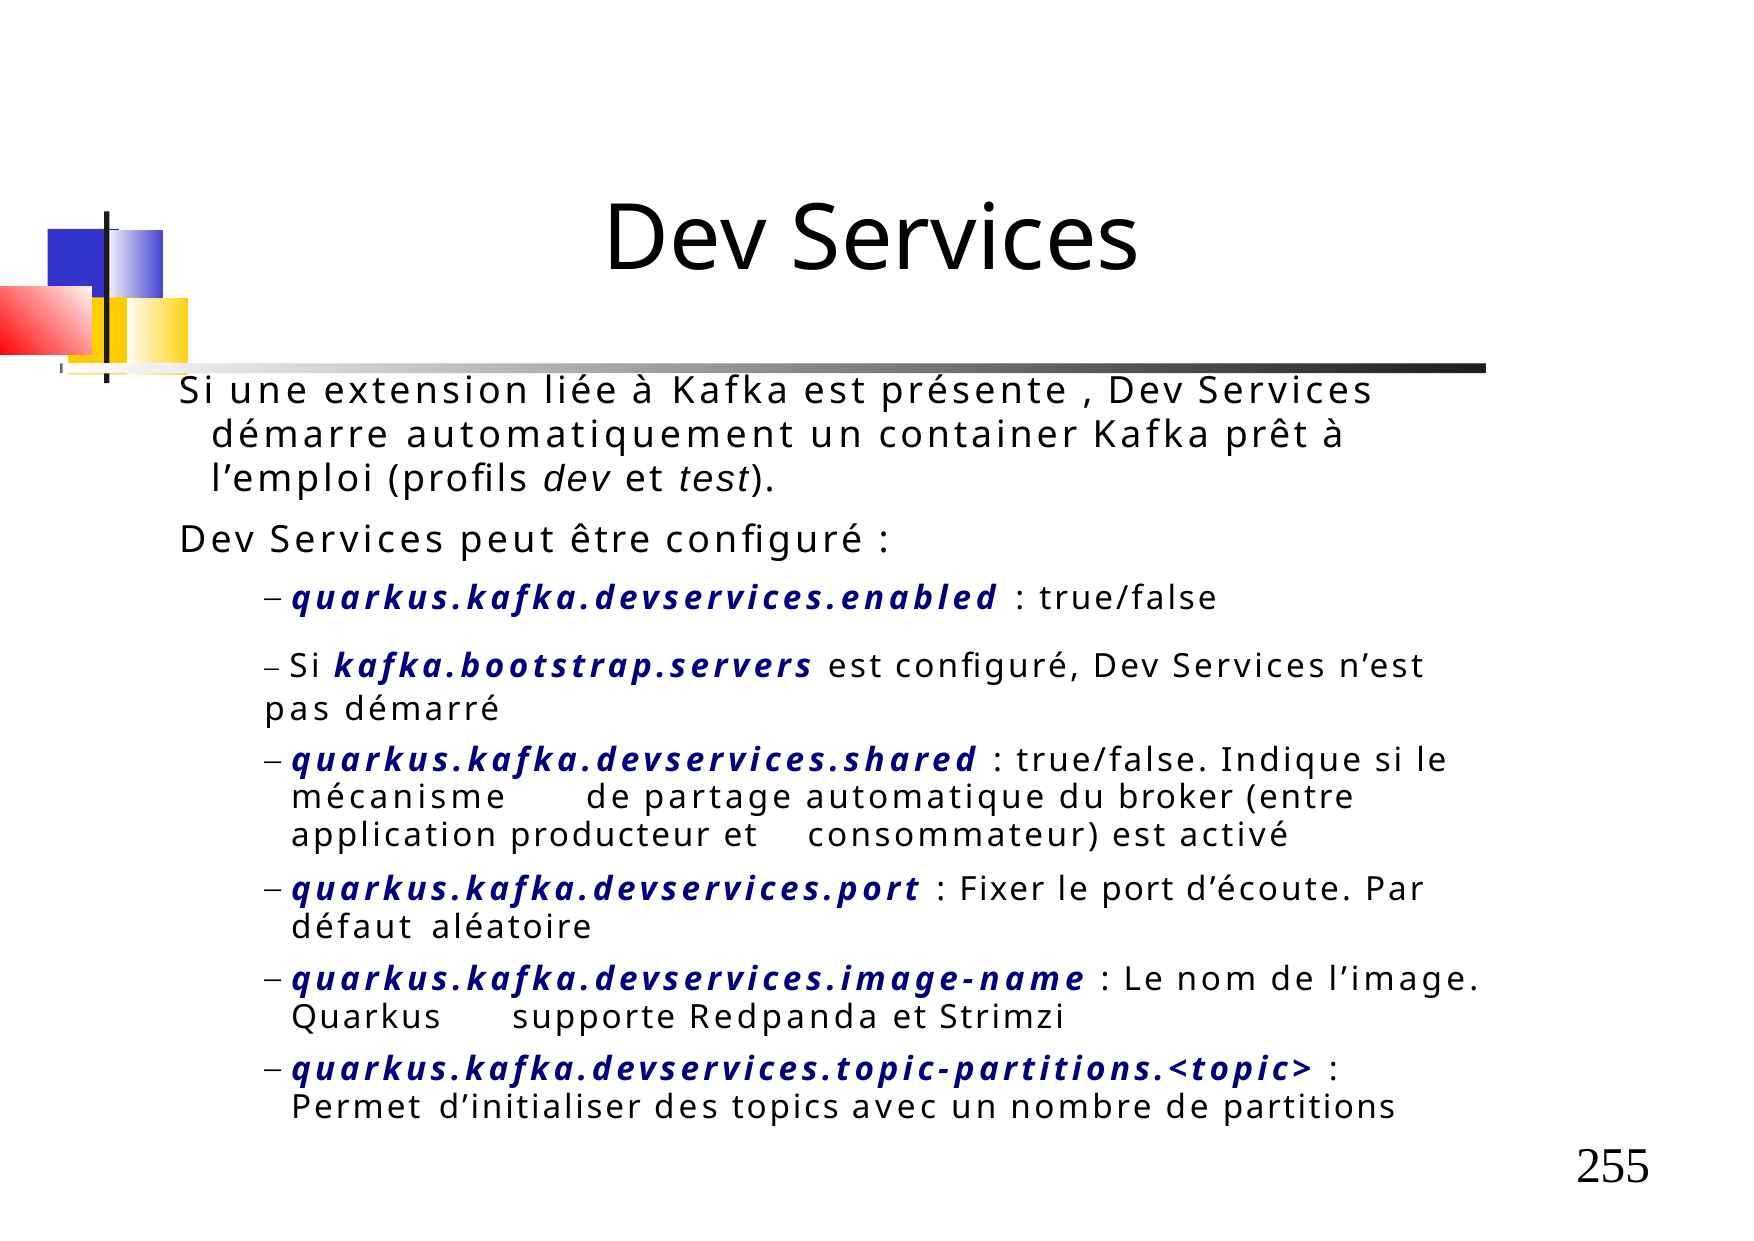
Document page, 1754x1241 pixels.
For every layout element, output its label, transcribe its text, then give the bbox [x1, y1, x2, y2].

slide_number 255 [1569, 1135, 1660, 1241]
list Si une extension liée à Kafka est présente , Dev Services démarre automatiquement un container Kafka prêt à l’emploi (profils dev et test). Dev Services peut être configuré : quarkus.kafka.devservices.enabled : true/false – Si kafka.bootstrap.servers est configuré, Dev Services n’est pas démarré quarkus.kafka.devservices.shared : true/false. Indique si le mécanisme de partage automatique du broker (entre application producteur et consommateur) est activé quarkus.kafka.devservices.port : Fixer le port d’écoute. Par défaut aléatoire quarkus.kafka.devservices.image-name : Le nom de l’image. Quarkus supporte Redpanda et Strimzi quarkus.kafka.devservices.topic-partitions.<topic> : Permet d’initialiser des topics avec un nombre de partitions [177, 365, 1563, 1164]
picture [60, 229, 179, 384]
title Dev Services [179, 183, 1564, 393]
picture [0, 285, 92, 355]
